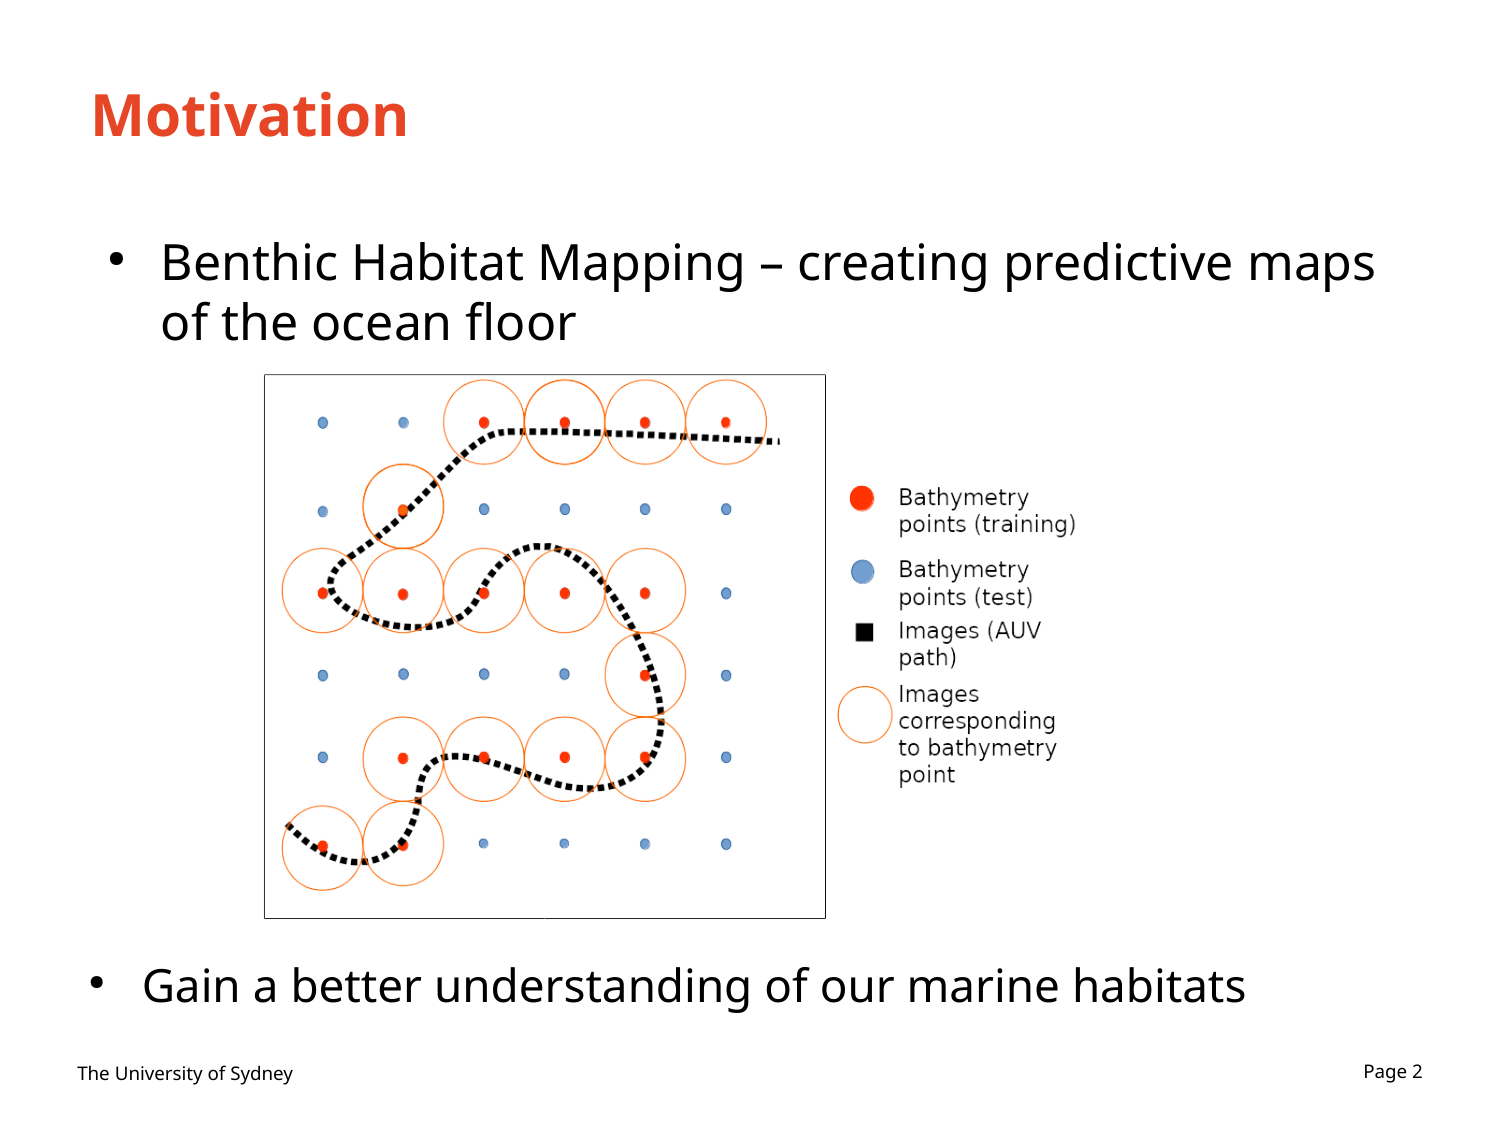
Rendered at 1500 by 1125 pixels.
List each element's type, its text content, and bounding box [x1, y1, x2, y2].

title Motivation [75, 19, 1425, 207]
list Benthic Habitat Mapping – creating predictive maps of the ocean floor [75, 222, 1425, 426]
picture [237, 342, 1111, 956]
text_box Gain a better understanding of our marine habitats [70, 956, 1347, 1025]
